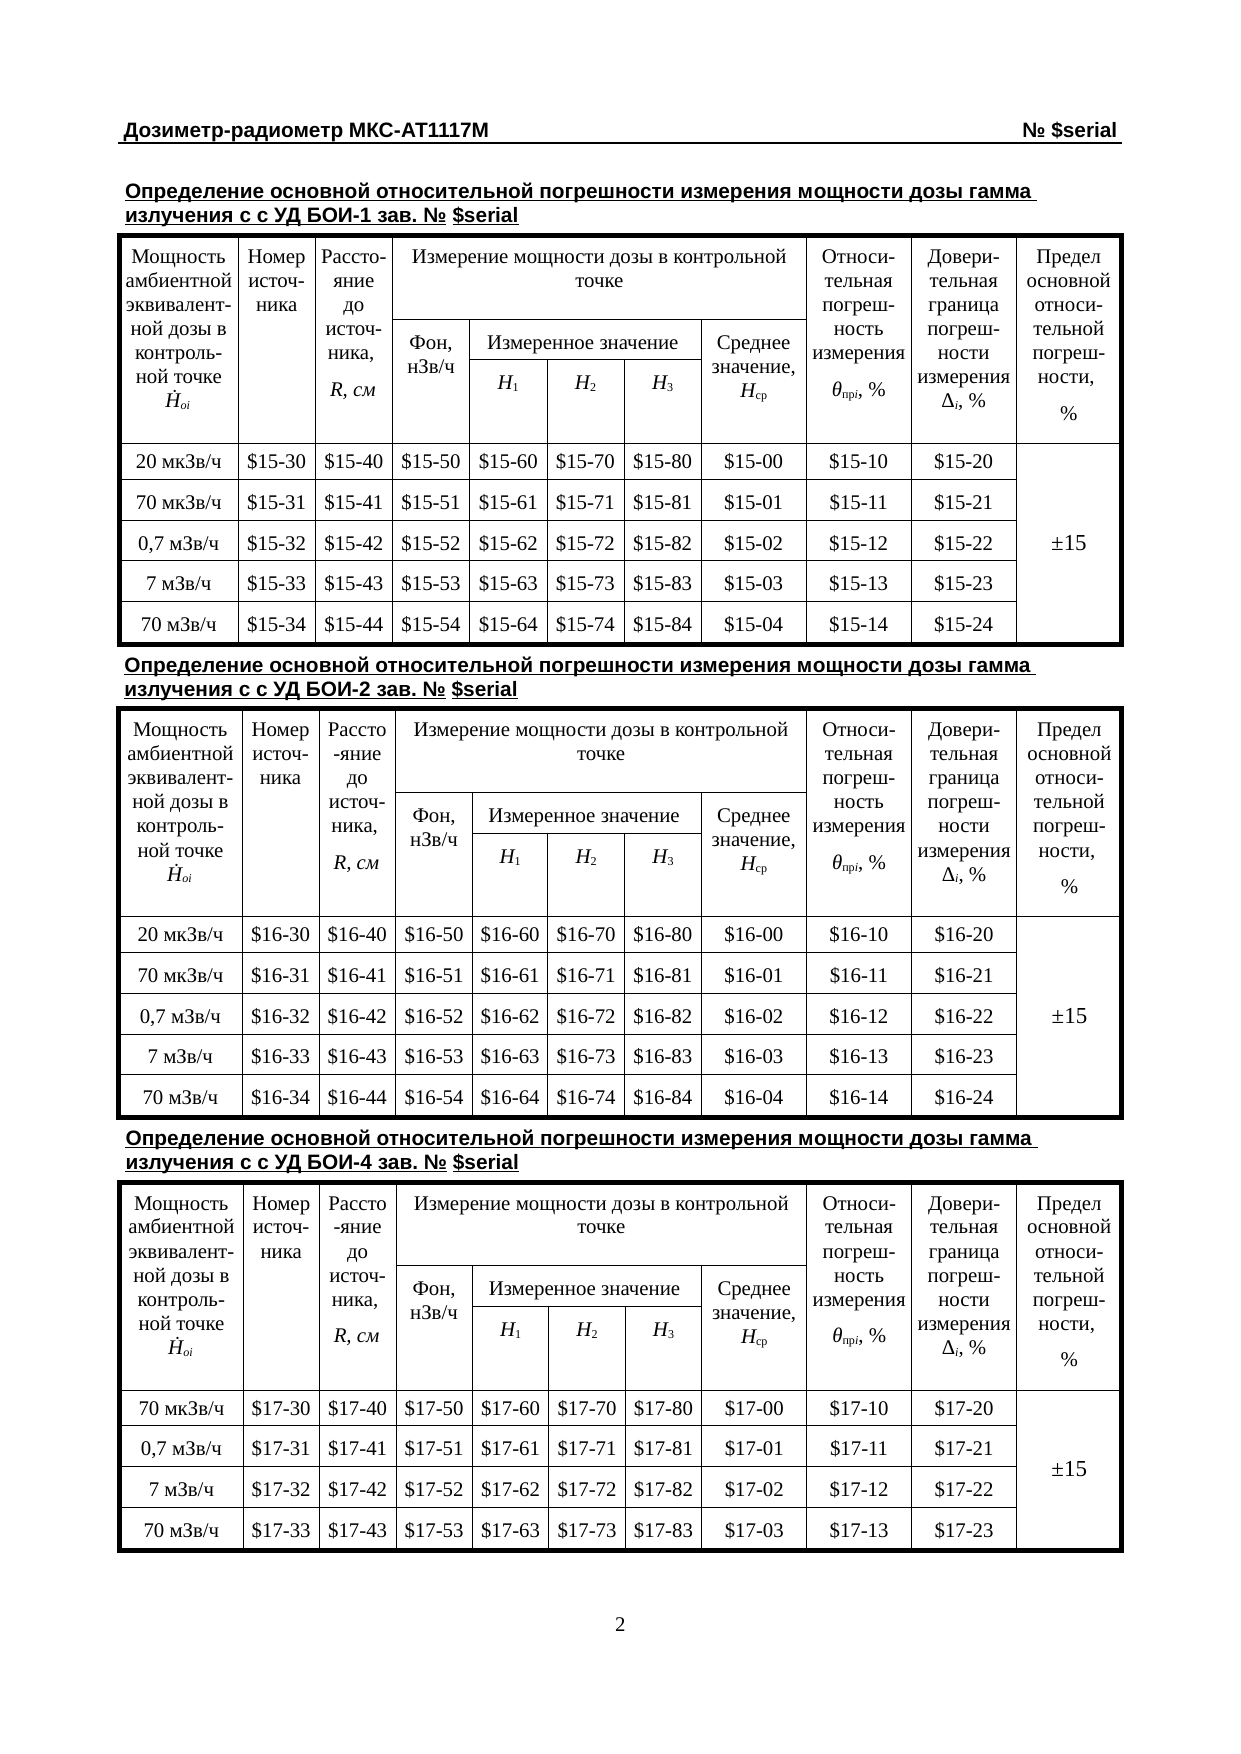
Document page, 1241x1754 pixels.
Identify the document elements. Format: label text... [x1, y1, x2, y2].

table_cell $15-64 [470, 602, 547, 642]
table_cell $15-43 [316, 561, 392, 601]
table_cell ±15 [1017, 444, 1119, 642]
table_cell Предел основной относи-тельной погреш-ности, % [1017, 238, 1119, 443]
table_cell $15-12 [807, 521, 911, 560]
table_cell $17-03 [702, 1508, 806, 1547]
table_cell Рассто-яние до источ-ника, R, см [320, 711, 395, 916]
table_cell $17-81 [626, 1426, 701, 1466]
table_cell $15-61 [470, 480, 547, 519]
table_cell 0,7 мЗв/ч [122, 521, 238, 560]
table_cell $16-12 [807, 994, 911, 1033]
table_cell $17-31 [244, 1426, 319, 1466]
table_cell $15-62 [470, 521, 547, 560]
table_cell Относи-тельная погреш-ность измерения θпрi, % [807, 1185, 911, 1389]
table_cell $16-31 [243, 953, 319, 993]
table_cell $16-11 [807, 953, 911, 993]
table_header Определение основной относительной погрешности измерения мощности дозы гамма излучения с с УД БОИ-1 зав. № $serial [119, 174, 1121, 233]
table_cell $17-01 [702, 1426, 806, 1466]
table_cell $16-82 [625, 994, 701, 1033]
table_cell $15-10 [807, 444, 911, 479]
table_cell $15-34 [239, 602, 315, 642]
table_cell Измеренное значение [473, 1266, 701, 1306]
table_cell 70 мЗв/ч [122, 602, 238, 642]
table_cell $17-22 [912, 1467, 1016, 1507]
table_cell $16-23 [912, 1035, 1016, 1074]
table_cell Довери-тельная граница погреш-ности измерения Δi, % [912, 711, 1016, 916]
table_cell $16-50 [396, 917, 472, 952]
table_cell Относи-тельная погреш-ность измерения θпрi, % [807, 711, 911, 916]
table_cell $16-03 [702, 1035, 806, 1074]
table_cell $15-00 [702, 444, 806, 479]
table_cell $17-71 [549, 1426, 625, 1466]
table_cell $17-43 [320, 1508, 396, 1547]
table_cell $16-61 [473, 953, 547, 993]
table_cell $16-32 [243, 994, 319, 1033]
table_cell $17-80 [626, 1391, 701, 1425]
table_cell $17-21 [912, 1426, 1016, 1466]
table_cell $15-74 [548, 602, 624, 642]
table_cell Измерение мощности дозы в контрольной точке [397, 1185, 806, 1265]
table_cell $15-13 [807, 561, 911, 601]
table_cell Фон, нЗв/ч [397, 1266, 472, 1389]
table_cell $16-62 [473, 994, 547, 1033]
table_cell Измеренное значение [473, 793, 701, 833]
table_cell $16-74 [548, 1075, 624, 1115]
table_cell $17-63 [473, 1508, 548, 1547]
table_cell $16-42 [320, 994, 395, 1033]
table_cell $16-13 [807, 1035, 911, 1074]
table_cell $15-71 [548, 480, 624, 519]
table_cell $15-51 [393, 480, 469, 519]
table_cell H1 [470, 360, 547, 443]
table_cell $15-80 [625, 444, 701, 479]
table_cell 7 мЗв/ч [122, 561, 238, 601]
table_cell $17-12 [807, 1467, 911, 1507]
table_cell $17-11 [807, 1426, 911, 1466]
table_cell ±15 [1017, 1391, 1119, 1547]
table_cell $17-61 [473, 1426, 548, 1466]
table_cell $17-20 [912, 1391, 1016, 1425]
table_cell $15-60 [470, 444, 547, 479]
table_cell $15-41 [316, 480, 392, 519]
table_cell $15-14 [807, 602, 911, 642]
table_cell $17-41 [320, 1426, 396, 1466]
table_cell $17-32 [244, 1467, 319, 1507]
table_cell 70 мкЗв/ч [121, 953, 242, 993]
table_cell $15-54 [393, 602, 469, 642]
table_cell $16-73 [548, 1035, 624, 1074]
table_cell $15-83 [625, 561, 701, 601]
table_cell $16-64 [473, 1075, 547, 1115]
table_cell $17-52 [397, 1467, 472, 1507]
table_cell $17-40 [320, 1391, 396, 1425]
table_cell $15-02 [702, 521, 806, 560]
table_cell $16-30 [243, 917, 319, 952]
table_cell H2 [549, 1307, 625, 1389]
table_cell $17-33 [244, 1508, 319, 1547]
table_cell $16-00 [702, 917, 806, 952]
table_cell $16-04 [702, 1075, 806, 1115]
table_cell 7 мЗв/ч [121, 1035, 242, 1074]
table_cell H3 [625, 360, 701, 443]
table_cell $16-21 [912, 953, 1016, 993]
table_cell $15-23 [912, 561, 1016, 601]
table_header Определение основной относительной погрешности измерения мощности дозы гамма излучения с с УД БОИ-2 зав. № $serial [118, 647, 1122, 706]
table_cell $15-84 [625, 602, 701, 642]
table_cell $15-30 [239, 444, 315, 479]
table_cell Измерение мощности дозы в контрольной точке [393, 238, 806, 319]
table_cell $15-73 [548, 561, 624, 601]
table_cell $16-41 [320, 953, 395, 993]
table_cell $15-81 [625, 480, 701, 519]
table_cell Фон, нЗв/ч [393, 320, 469, 443]
table_cell $17-10 [807, 1391, 911, 1425]
table_cell Мощность амбиентной эквивалент-ной дозы в контроль-ной точке Ḣoi [122, 1185, 243, 1389]
table_cell H2 [548, 834, 624, 916]
table_cell Фон, нЗв/ч [396, 793, 472, 916]
table_cell $16-22 [912, 994, 1016, 1033]
table_cell $15-24 [912, 602, 1016, 642]
table_cell $15-40 [316, 444, 392, 479]
table_cell Относи-тельная погреш-ность измерения θпрi, % [807, 238, 911, 443]
table_cell $16-40 [320, 917, 395, 952]
table_cell $15-50 [393, 444, 469, 479]
table_cell 20 мкЗв/ч [121, 917, 242, 952]
table_cell $16-63 [473, 1035, 547, 1074]
table_cell $16-34 [243, 1075, 319, 1115]
table_cell $15-42 [316, 521, 392, 560]
table_header Определение основной относительной погрешности измерения мощности дозы гамма излучения с с УД БОИ-4 зав. № $serial [120, 1120, 1122, 1179]
table_cell $15-32 [239, 521, 315, 560]
table_cell $17-83 [626, 1508, 701, 1547]
table_cell $15-31 [239, 480, 315, 519]
table_cell 0,7 мЗв/ч [122, 1426, 243, 1466]
table_cell $17-00 [702, 1391, 806, 1425]
table_cell $15-22 [912, 521, 1016, 560]
table_cell Мощность амбиентной эквивалент-ной дозы в контроль-ной точке Ḣoi [121, 711, 242, 916]
table_cell $15-03 [702, 561, 806, 601]
table_cell Среднее значение, Hср [702, 793, 806, 916]
table_cell 7 мЗв/ч [122, 1467, 243, 1507]
table_cell $17-02 [702, 1467, 806, 1507]
table_cell $17-51 [397, 1426, 472, 1466]
table_cell $17-73 [549, 1508, 625, 1547]
table_cell 70 мЗв/ч [122, 1508, 243, 1547]
table_cell $16-01 [702, 953, 806, 993]
table_cell 70 мкЗв/ч [122, 480, 238, 519]
table_cell $16-10 [807, 917, 911, 952]
table_cell ±15 [1017, 917, 1119, 1115]
table_cell 70 мЗв/ч [121, 1075, 242, 1115]
table_cell $16-71 [548, 953, 624, 993]
table_cell $15-44 [316, 602, 392, 642]
table_cell $17-42 [320, 1467, 396, 1507]
table_cell $16-54 [396, 1075, 472, 1115]
table_cell $15-72 [548, 521, 624, 560]
table_cell Номер источ-ника [244, 1185, 319, 1389]
table_cell $16-81 [625, 953, 701, 993]
table_cell $17-60 [473, 1391, 548, 1425]
table_cell Предел основной относи-тельной погреш-ности, % [1017, 1185, 1119, 1389]
table_cell $16-83 [625, 1035, 701, 1074]
table_cell $15-52 [393, 521, 469, 560]
table_cell $16-51 [396, 953, 472, 993]
table_cell $16-70 [548, 917, 624, 952]
table_cell $16-43 [320, 1035, 395, 1074]
table_cell Среднее значение, Hср [702, 1266, 806, 1389]
table_cell H3 [626, 1307, 701, 1389]
table_cell $15-20 [912, 444, 1016, 479]
table_cell $15-01 [702, 480, 806, 519]
table_cell $16-72 [548, 994, 624, 1033]
table_cell Номер источ-ника [239, 238, 315, 443]
table_cell Рассто-яние до источ-ника, R, см [320, 1185, 396, 1389]
table_cell H1 [473, 1307, 548, 1389]
table_cell $17-62 [473, 1467, 548, 1507]
table_cell Среднее значение, Hср [702, 320, 806, 443]
table_cell $17-72 [549, 1467, 625, 1507]
table_cell Мощность амбиентной эквивалент-ной дозы в контроль-ной точке Ḣoi [122, 238, 238, 443]
table_cell Довери-тельная граница погреш-ности измерения Δi, % [912, 238, 1016, 443]
table_cell $17-13 [807, 1508, 911, 1547]
table_cell Довери-тельная граница погреш-ности измерения Δi, % [912, 1185, 1016, 1389]
table_cell $17-70 [549, 1391, 625, 1425]
table_cell Измеренное значение [470, 320, 701, 359]
table_cell H1 [473, 834, 547, 916]
table_cell $15-21 [912, 480, 1016, 519]
table_cell $15-11 [807, 480, 911, 519]
table_cell $15-63 [470, 561, 547, 601]
table_cell $15-33 [239, 561, 315, 601]
table_cell $17-53 [397, 1508, 472, 1547]
table_cell $15-82 [625, 521, 701, 560]
table_cell $16-80 [625, 917, 701, 952]
table_cell $16-53 [396, 1035, 472, 1074]
table_cell $15-70 [548, 444, 624, 479]
table_cell H2 [548, 360, 624, 443]
table_cell $15-53 [393, 561, 469, 601]
table_cell Предел основной относи-тельной погреш-ности, % [1017, 711, 1119, 916]
table_cell $16-84 [625, 1075, 701, 1115]
table_cell $17-30 [244, 1391, 319, 1425]
table_cell $16-02 [702, 994, 806, 1033]
table_cell $16-44 [320, 1075, 395, 1115]
table_cell $17-23 [912, 1508, 1016, 1547]
table_cell $16-33 [243, 1035, 319, 1074]
table_cell $17-50 [397, 1391, 472, 1425]
table_cell 70 мкЗв/ч [122, 1391, 243, 1425]
table_cell $16-20 [912, 917, 1016, 952]
table_cell $16-14 [807, 1075, 911, 1115]
table_cell H3 [625, 834, 701, 916]
table_cell 20 мкЗв/ч [122, 444, 238, 479]
table_cell 0,7 мЗв/ч [121, 994, 242, 1033]
table_cell $16-60 [473, 917, 547, 952]
table_cell Номер источ-ника [243, 711, 319, 916]
table_cell $15-04 [702, 602, 806, 642]
table_cell Рассто-яние до источ-ника, R, см [316, 238, 392, 443]
table_cell $16-24 [912, 1075, 1016, 1115]
table_cell Измерение мощности дозы в контрольной точке [396, 711, 806, 792]
table_cell $17-82 [626, 1467, 701, 1507]
table_cell $16-52 [396, 994, 472, 1033]
